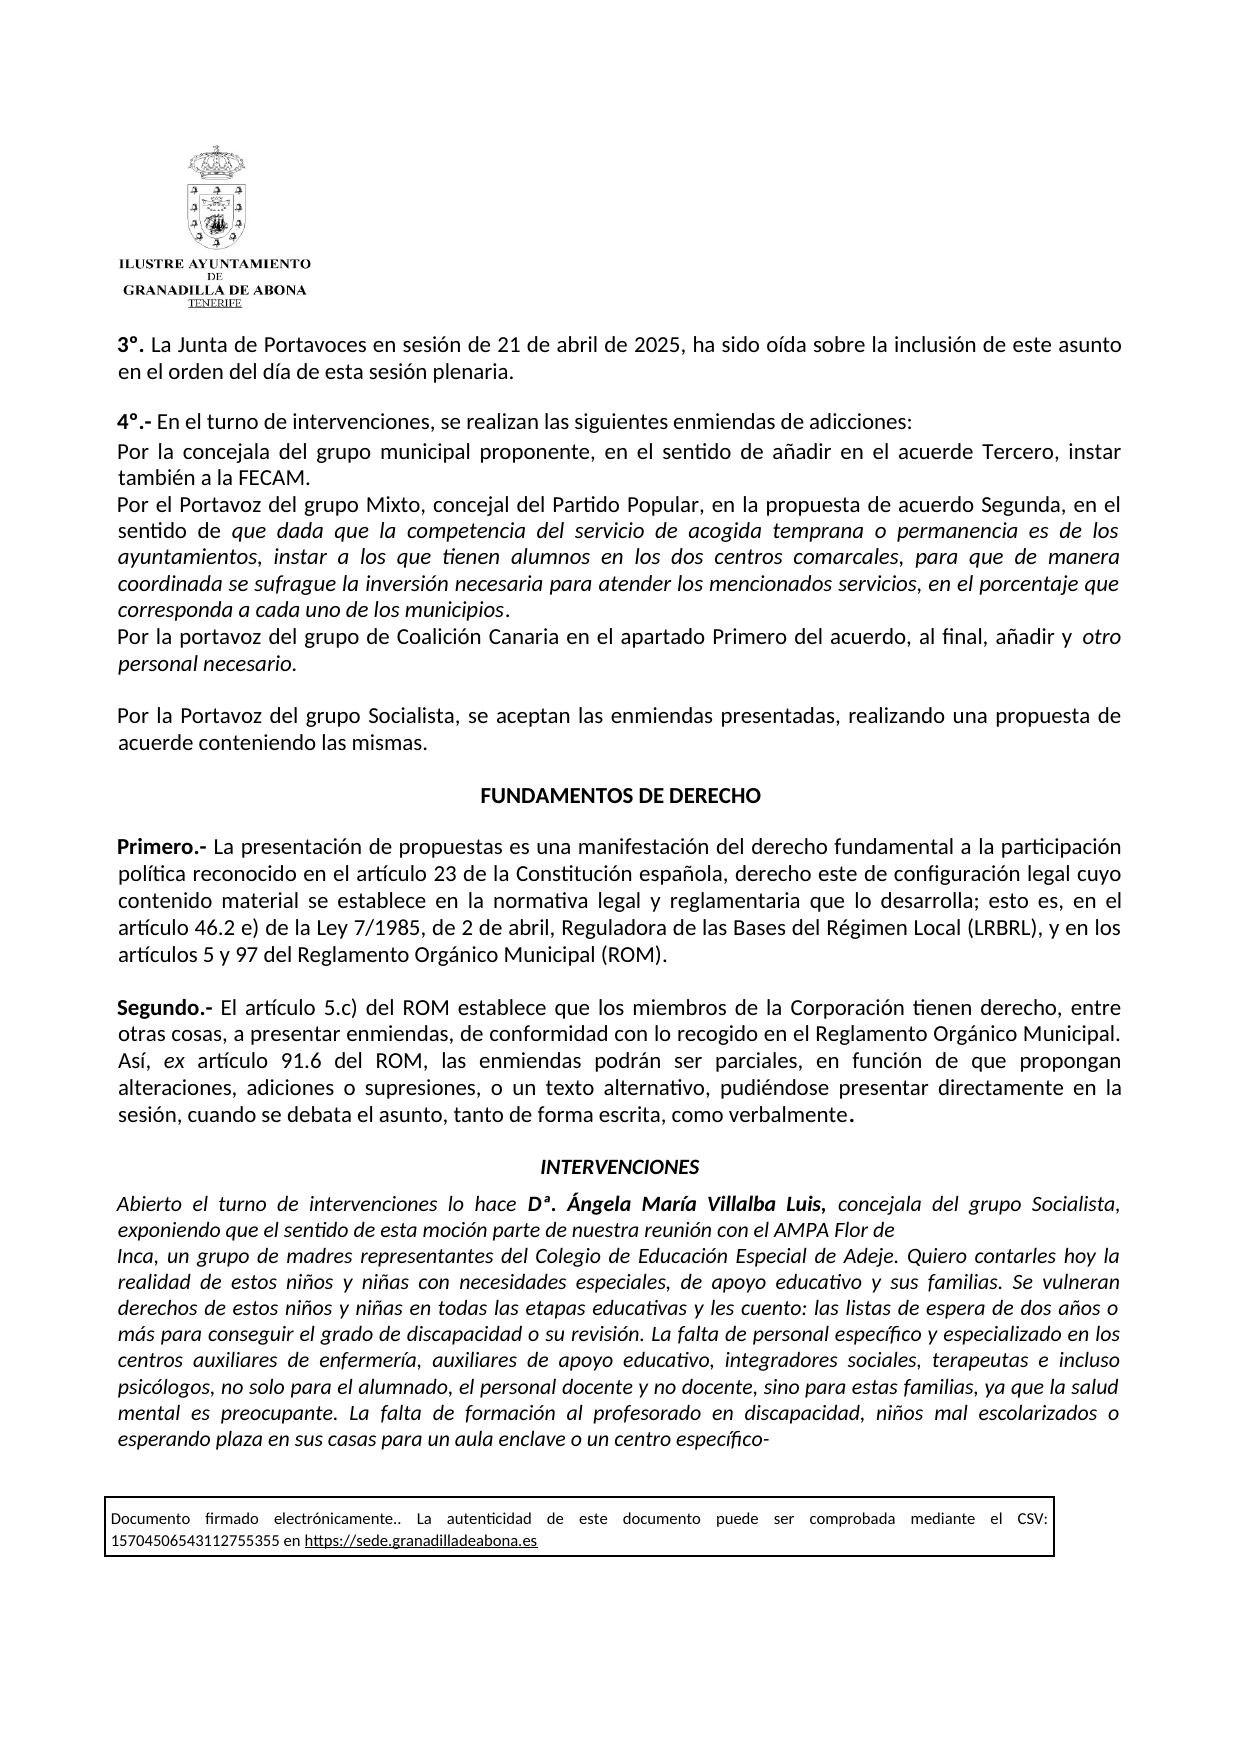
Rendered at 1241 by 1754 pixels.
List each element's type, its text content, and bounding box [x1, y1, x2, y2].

text Por la portavoz del grupo de Coalición Canaria en el apartado Primero del acuerdo, al final, añadir y otro personal necesario. [117, 623, 1124, 677]
text Por el Portavoz del grupo Mixto, concejal del Partido Popular, en la propuesta de acuerdo Segunda, en el sentido de que dada que la competencia del servicio de acogida temprana o permanencia es de los ayuntamientos, instar a los que tienen alumnos en los dos centros comarcales, para que de manera coordinada se sufrague la inversión necesaria para atender los mencionados servicios, en el porcentaje que corresponda a cada uno de los municipios. [117, 491, 1124, 623]
text Por la concejala del grupo municipal proponente, en el sentido de añadir en el acuerde Tercero, instar también a la FECAM. [117, 438, 1124, 491]
subtitle FUNDAMENTOS DE DERECHO [114, 781, 1127, 809]
text Segundo.- El artículo 5.c) del ROM establece que los miembros de la Corporación tienen derecho, entre otras cosas, a presentar enmiendas, de conformidad con lo recogido en el Reglamento Orgánico Municipal. Así, ex artículo 91.6 del ROM, las enmiendas podrán ser parciales, en función de que propongan alteraciones, adiciones o supresiones, o un texto alternativo, pudiéndose presentar directamente en la sesión, cuando se debata el asunto, tanto de forma escrita, como verbalmente. [117, 993, 1124, 1128]
text Inca, un grupo de madres representantes del Colegio de Educación Especial de Adeje. Quiero contarles hoy la realidad de estos niños y niñas con necesidades especiales, de apoyo educativo y sus familias. Se vulneran derechos de estos niños y niñas en todas las etapas educativas y les cuento: las listas de espera de dos años o más para conseguir el grado de discapacidad o su revisión. La falta de personal específico y especializado en los centros auxiliares de enfermería, auxiliares de apoyo educativo, integradores sociales, terapeutas e incluso psicólogos, no solo para el alumnado, el personal docente y no docente, sino para estas familias, ya que la salud mental es preocupante. La falta de formación al profesorado en discapacidad, niños mal escolarizados o esperando plaza en sus casas para un aula enclave o un centro específico- [117, 1243, 1124, 1452]
text 4º.- En el turno de intervenciones, se realizan las siguientes enmiendas de adicciones: [117, 408, 1124, 435]
text Abierto el turno de intervenciones lo hace Dª. Ángela María Villalba Luis, concejala del grupo Socialista, exponiendo que el sentido de esta moción parte de nuestra reunión con el AMPA Flor de [117, 1190, 1124, 1242]
text Primero.- La presentación de propuestas es una manifestación del derecho fundamental a la participación política reconocido en el artículo 23 de la Constitución española, derecho este de configuración legal cuyo contenido material se establece en la normativa legal y reglamentaria que lo desarrolla; esto es, en el artículo 46.2 e) de la Ley 7/1985, de 2 de abril, Reguladora de las Bases del Régimen Local (LRBRL), y en los artículos 5 y 97 del Reglamento Orgánico Municipal (ROM). [117, 833, 1124, 968]
text 3º. La Junta de Portavoces en sesión de 21 de abril de 2025, ha sido oída sobre la inclusión de este asunto en el orden del día de esta sesión plenaria. [117, 331, 1124, 385]
text Por la Portavoz del grupo Socialista, se aceptan las enmiendas presentadas, realizando una propuesta de acuerde conteniendo las mismas. [117, 702, 1124, 756]
subtitle INTERVENCIONES [248, 1153, 993, 1180]
